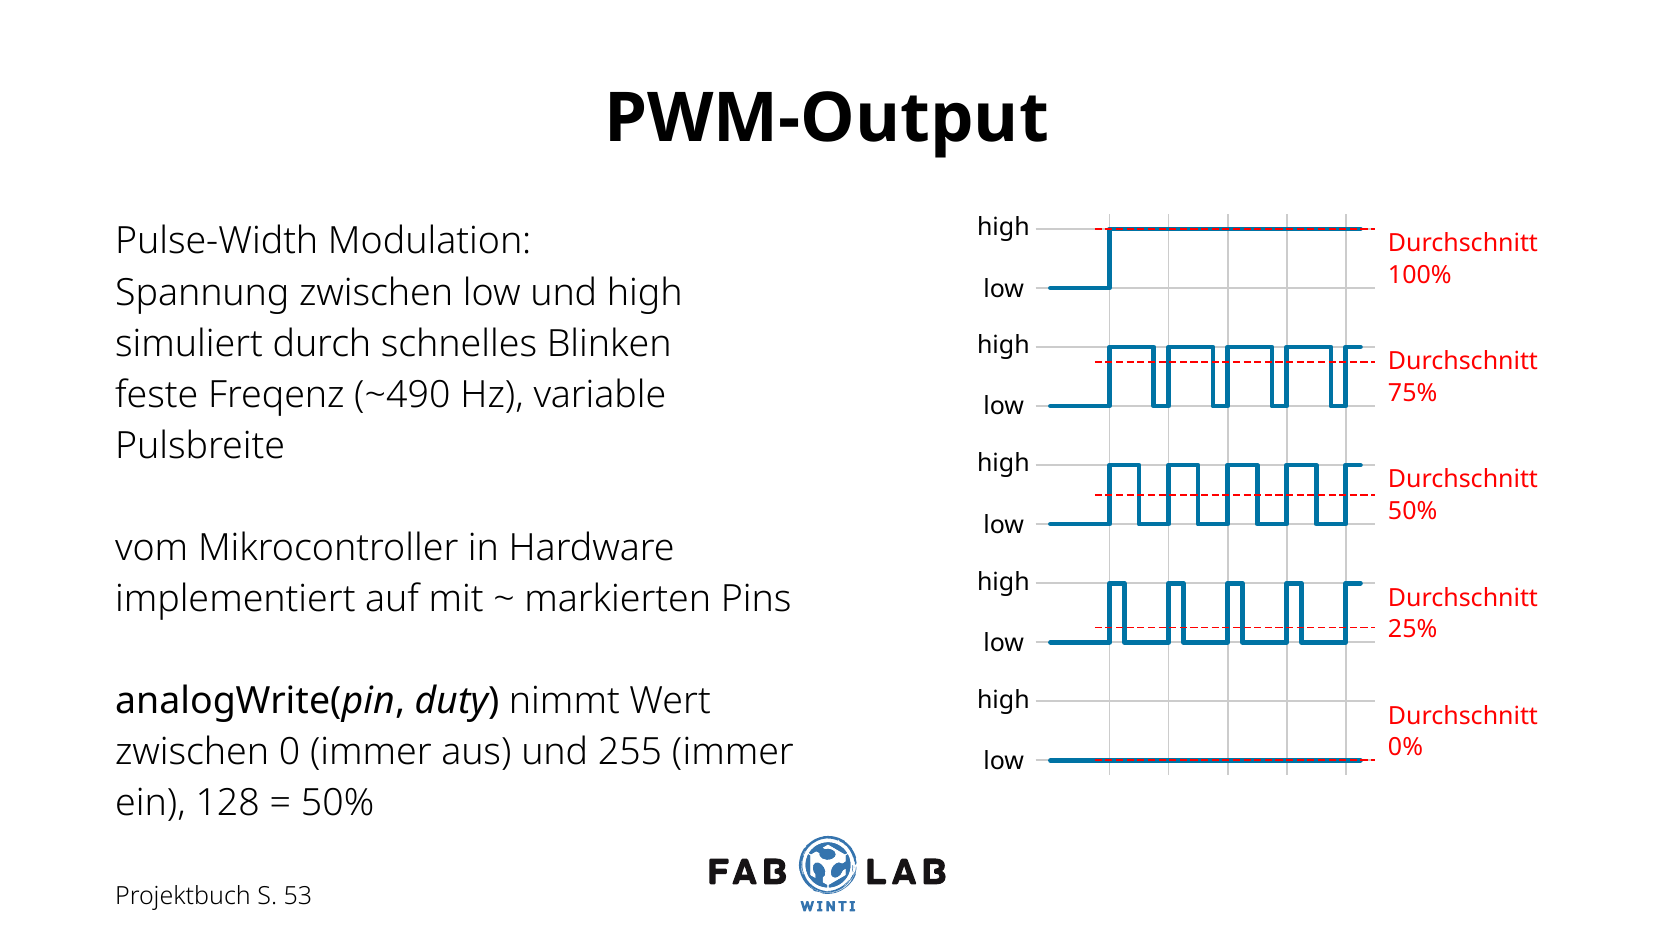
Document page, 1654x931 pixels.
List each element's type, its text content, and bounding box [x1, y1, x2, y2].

title PWM-Output [82, 37, 1571, 193]
text_box Pulse-Width Modulation: Spannung zwischen low und high simuliert durch schnelles Blinken feste Freqenz (~490 Hz), variable Pulsbreite vom Mikrocontroller in Hardware implementiert auf mit ~ markierten Pins analogWrite(pin, duty) nimmt Wert zwischen 0 (immer aus) und 255 (immer ein), 128 = 50% Projektbuch S. 53 [100, 206, 851, 791]
picture [961, 198, 1554, 791]
